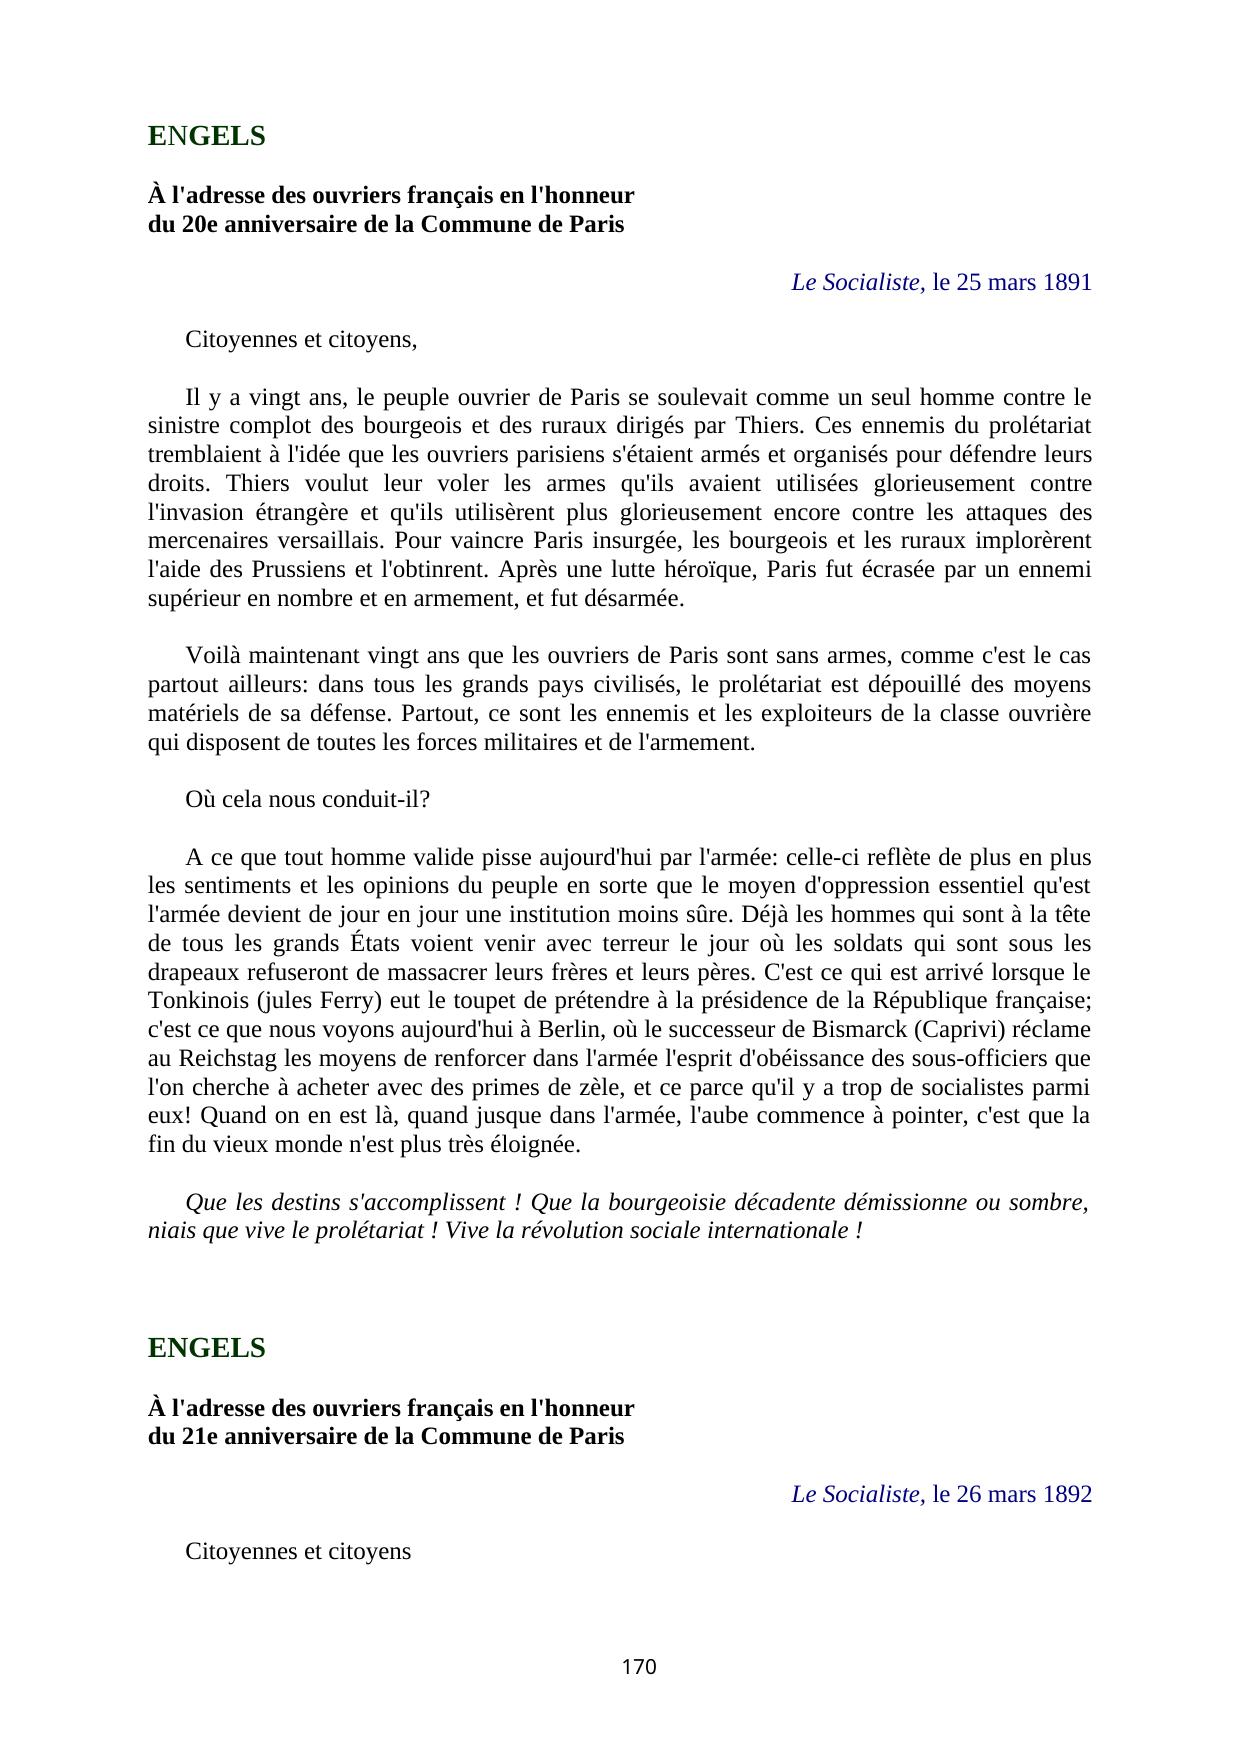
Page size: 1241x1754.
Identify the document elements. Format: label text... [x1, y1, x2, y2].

text Il y a vingt ans, le peuple ouvrier de Paris se soulevait comme un seul homme contre le sinistre complot des bourgeois et des ruraux dirigés par Thiers. Ces ennemis du prolétariat tremblaient à l'idée que les ouvriers parisiens s'étaient armés et orga­nisés pour défendre leurs droits. Thiers voulut leur voler les armes qu'ils avaient utili­sées glorieusement contre l'invasion étrangère et qu'ils utilisèrent plus glorieuse­ment encore contre les attaques des mercenaires versaillais. Pour vaincre Paris insurgée, les bourgeois et les ruraux implorèrent l'aide des Prussiens et l'obtinrent. Après une lutte héroïque, Paris fut écrasée par un ennemi supérieur en nombre et en armement, et fut désarmée. [148, 382, 1093, 612]
text Citoyennes et citoyens [148, 1536, 1093, 1565]
text du 20e anniversaire de la Commune de Paris [148, 209, 1093, 238]
text Que les destins s'accomplissent ! Que la bourgeoisie décadente démissionne ou sombre, niais que vive le prolétariat ! Vive la révolution sociale internationale ! [148, 1187, 1093, 1244]
text Où cela nous conduit-il? [148, 784, 1093, 813]
text ENGELS [148, 118, 1093, 152]
text du 21e anniversaire de la Commune de Paris [148, 1421, 1093, 1450]
text Le Socialiste, le 25 mars 1891 [148, 267, 1093, 295]
text À l'adresse des ouvriers français en l'honneur [148, 180, 1093, 209]
text Citoyennes et citoyens, [148, 324, 1093, 353]
text Le Socialiste, le 26 mars 1892 [148, 1479, 1093, 1508]
text À l'adresse des ouvriers français en l'honneur [148, 1393, 1093, 1421]
text A ce que tout homme valide pisse aujourd'hui par l'armée: celle-ci reflète de plus en plus les sentiments et les opinions du peuple en sorte que le moyen d'oppression essentiel qu'est l'armée devient de jour en jour une institution moins sûre. Déjà les hommes qui sont à la tête de tous les grands États voient venir avec terreur le jour où les soldats qui sont sous les drapeaux refuseront de massacrer leurs frères et leurs pères. C'est ce qui est arrivé lorsque le Tonkinois (jules Ferry) eut le toupet de préten­dre à la présidence de la République française; c'est ce que nous voyons aujourd'hui à Berlin, où le successeur de Bismarck (Caprivi) réclame au Reichstag les moyens de renforcer dans l'armée l'esprit d'obéissance des sous-officiers que l'on cherche à ache­ter avec des primes de zèle, et ce parce qu'il y a trop de socialistes parmi eux! Quand on en est là, quand jusque dans l'armée, l'aube commence à pointer, c'est que la fin du vieux monde n'est plus très éloignée. [148, 842, 1093, 1158]
text Voilà maintenant vingt ans que les ouvriers de Paris sont sans armes, comme c'est le cas partout ailleurs: dans tous les grands pays civilisés, le prolétariat est dépouillé des moyens matériels de sa défense. Partout, ce sont les ennemis et les exploiteurs de la classe ouvrière qui disposent de toutes les forces militaires et de l'armement. [148, 640, 1093, 755]
text ENGELS [148, 1330, 1093, 1364]
